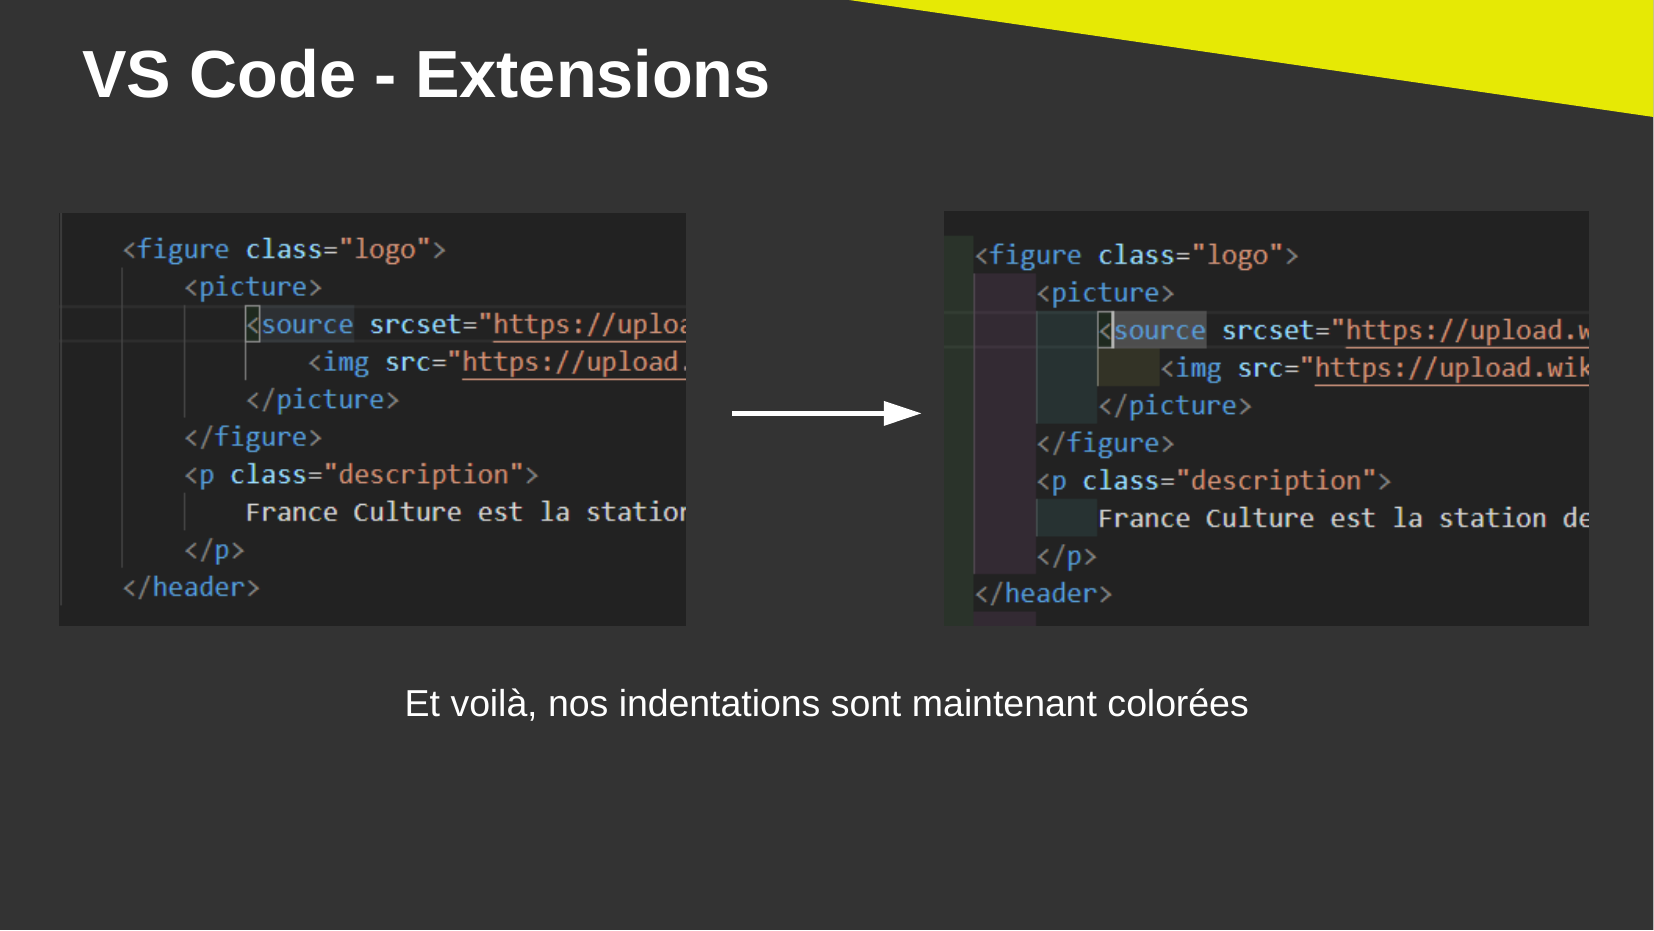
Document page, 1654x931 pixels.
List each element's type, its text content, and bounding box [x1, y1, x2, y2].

text_box [849, 0, 1654, 118]
picture [59, 213, 686, 626]
text_box Et voilà, nos indentations sont maintenant colorées [259, 675, 1394, 733]
title VS Code - Extensions [82, 37, 1571, 114]
picture [944, 211, 1589, 626]
